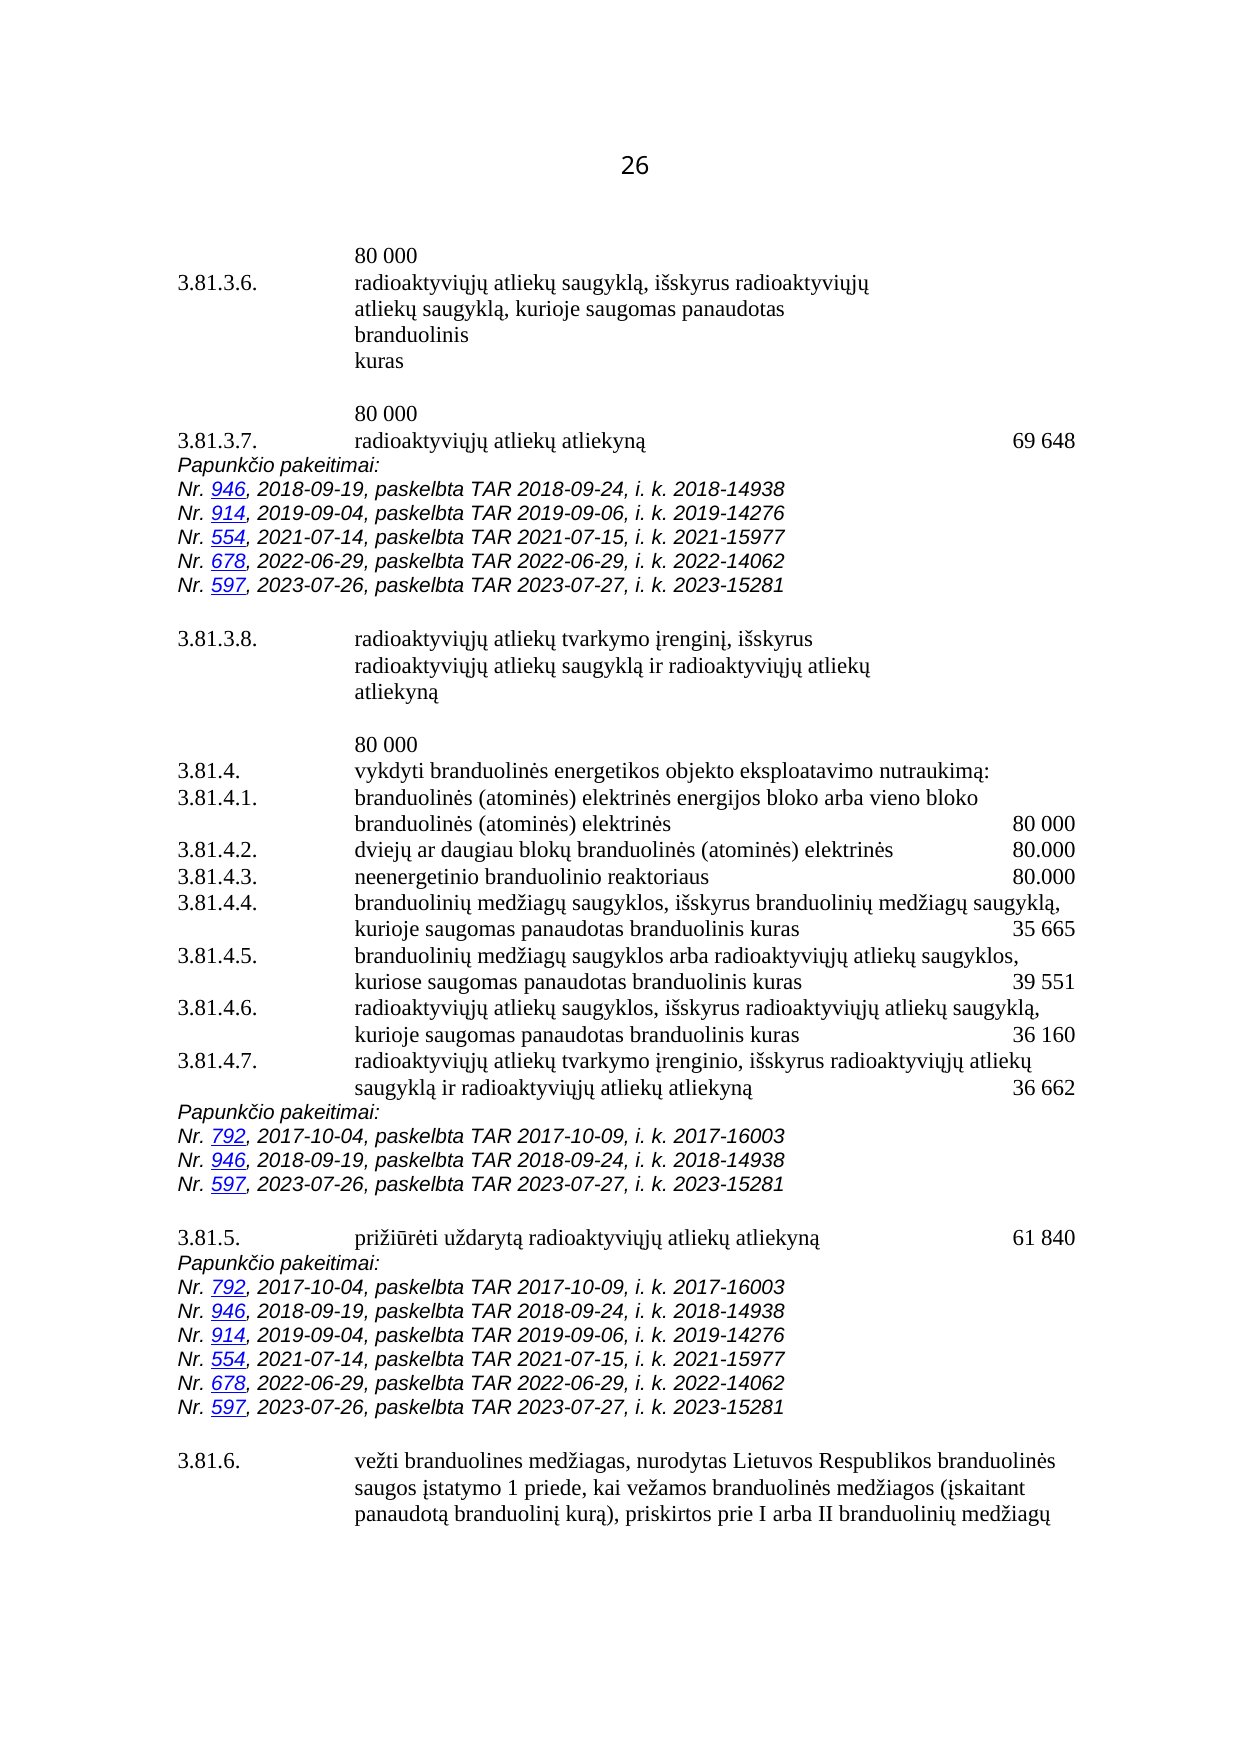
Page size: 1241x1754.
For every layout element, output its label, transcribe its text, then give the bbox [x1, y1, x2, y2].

text 3.81.3.7. radioaktyviųjų atliekų atliekyną 69 648 [177, 427, 1092, 453]
text Nr. 946, 2018-09-19, paskelbta TAR 2018-09-24, i. k. 2018-14938 [177, 1148, 1092, 1172]
text Nr. 678, 2022-06-29, paskelbta TAR 2022-06-29, i. k. 2022-14062 [177, 1371, 1092, 1394]
text Nr. 946, 2018-09-19, paskelbta TAR 2018-09-24, i. k. 2018-14938 [177, 1299, 1092, 1323]
text atliekyną 80 000 [354, 678, 892, 757]
text Papunkčio pakeitimai: [177, 1100, 1092, 1124]
text Papunkčio pakeitimai: [177, 1251, 1092, 1275]
text Nr. 946, 2018-09-19, paskelbta TAR 2018-09-24, i. k. 2018-14938 [177, 477, 1092, 501]
text Nr. 792, 2017-10-04, paskelbta TAR 2017-10-09, i. k. 2017-16003 [177, 1275, 1092, 1299]
text Papunkčio pakeitimai: [177, 453, 1092, 477]
text atliekų saugyklą, kurioje saugomas panaudotas branduolinis [354, 295, 892, 348]
text 3.81.4.6. radioaktyviųjų atliekų saugyklos, išskyrus radioaktyviųjų atliekų saugyklą, kurioje saugomas panaudotas branduolinis kuras 36 160 [177, 994, 1092, 1047]
text Nr. 554, 2021-07-14, paskelbta TAR 2021-07-15, i. k. 2021-15977 [177, 525, 1092, 549]
text 3.81.4.2. dviejų ar daugiau blokų branduolinės (atominės) elektrinės 80.000 [177, 836, 1092, 863]
text 3.81.4.5. branduolinių medžiagų saugyklos arba radioaktyviųjų atliekų saugyklos, kuriose saugomas panaudotas branduolinis kuras 39 551 [177, 942, 1092, 994]
text 3.81.4.3. neenergetinio branduolinio reaktoriaus 80.000 [177, 863, 1092, 889]
text Nr. 597, 2023-07-26, paskelbta TAR 2023-07-27, i. k. 2023-15281 [177, 573, 1092, 597]
text Nr. 792, 2017-10-04, paskelbta TAR 2017-10-09, i. k. 2017-16003 [177, 1124, 1092, 1148]
text 3.81.3.6. radioaktyviųjų atliekų saugyklą, išskyrus radioaktyviųjų [177, 268, 892, 295]
text kuras 80 000 [354, 348, 892, 427]
text 3.81.4.7. radioaktyviųjų atliekų tvarkymo įrenginio, išskyrus radioaktyviųjų atliekų saugyklą ir radioaktyviųjų atliekų atliekyną 36 662 [177, 1047, 1092, 1100]
text 80 000 [354, 216, 892, 268]
text 3.81.4.4. branduolinių medžiagų saugyklos, išskyrus branduolinių medžiagų saugyklą, kurioje saugomas panaudotas branduolinis kuras 35 665 [177, 889, 1092, 942]
text 3.81.5. prižiūrėti uždarytą radioaktyviųjų atliekų atliekyną 61 840 [177, 1224, 1092, 1251]
text Nr. 914, 2019-09-04, paskelbta TAR 2019-09-06, i. k. 2019-14276 [177, 1323, 1092, 1347]
text 3.81.6. vežti branduolines medžiagas, nurodytas Lietuvos Respublikos branduolinės saugos įstatymo 1 priede, kai vežamos branduolinės medžiagos (įskaitant panaudotą branduolinį kurą), priskirtos prie I arba II branduolinių medžiagų [177, 1447, 1092, 1526]
text Nr. 678, 2022-06-29, paskelbta TAR 2022-06-29, i. k. 2022-14062 [177, 549, 1092, 573]
text 3.81.4. vykdyti branduolinės energetikos objekto eksploatavimo nutraukimą: [177, 757, 1092, 784]
text 3.81.4.1. branduolinės (atominės) elektrinės energijos bloko arba vieno bloko branduolinės (atominės) elektrinės 80 000 [177, 784, 1092, 836]
text 3.81.3.8. radioaktyviųjų atliekų tvarkymo įrenginį, išskyrus [177, 626, 892, 652]
text radioaktyviųjų atliekų saugyklą ir radioaktyviųjų atliekų [354, 652, 892, 678]
text Nr. 554, 2021-07-14, paskelbta TAR 2021-07-15, i. k. 2021-15977 [177, 1347, 1092, 1371]
text Nr. 597, 2023-07-26, paskelbta TAR 2023-07-27, i. k. 2023-15281 [177, 1172, 1092, 1196]
text Nr. 914, 2019-09-04, paskelbta TAR 2019-09-06, i. k. 2019-14276 [177, 501, 1092, 525]
text Nr. 597, 2023-07-26, paskelbta TAR 2023-07-27, i. k. 2023-15281 [177, 1394, 1092, 1418]
